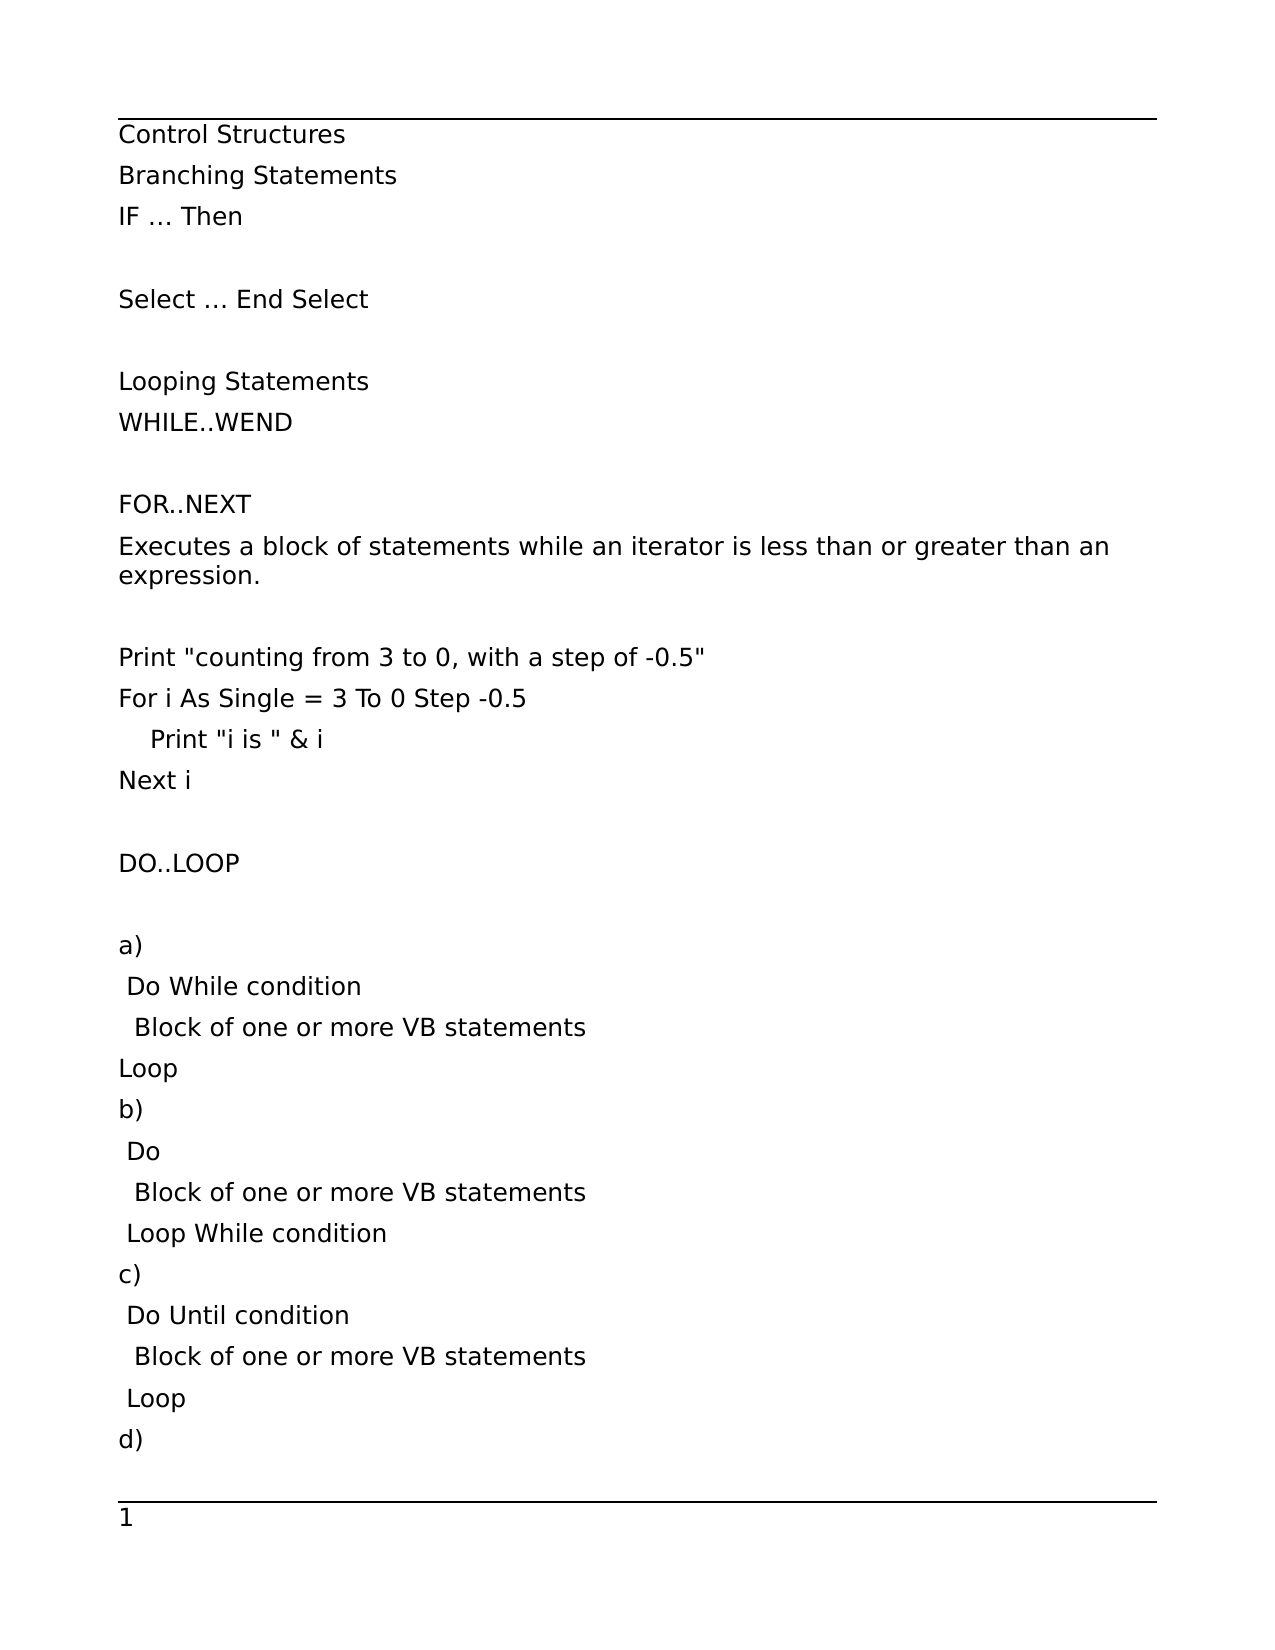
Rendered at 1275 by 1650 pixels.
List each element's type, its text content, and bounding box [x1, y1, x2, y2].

text Branching Statements [118, 161, 1157, 191]
text Do Until condition [118, 1301, 1157, 1331]
text FOR..NEXT [118, 491, 1157, 520]
text Select … End Select [118, 285, 1157, 314]
text Do [118, 1137, 1157, 1166]
text Print "i is " & i [118, 725, 1157, 754]
text For i As Single = 3 To 0 Step -0.5 [118, 684, 1157, 713]
text Do While condition [118, 972, 1157, 1001]
text Next i [118, 767, 1157, 796]
text a) [118, 931, 1157, 960]
text WHILE..WEND [118, 408, 1157, 437]
text Executes a block of statements while an iterator is less than or greater than an expression. [118, 532, 1157, 590]
text c) [118, 1260, 1157, 1289]
text d) [118, 1425, 1157, 1454]
text Loop [118, 1384, 1157, 1413]
text Control Structures [118, 120, 1157, 149]
text IF … Then [118, 202, 1157, 232]
text Block of one or more VB statements [118, 1178, 1157, 1207]
text Print "counting from 3 to 0, with a step of -0.5" [118, 643, 1157, 672]
text Looping Statements [118, 367, 1157, 396]
text Loop While condition [118, 1219, 1157, 1248]
text Block of one or more VB statements [118, 1343, 1157, 1372]
text Loop [118, 1054, 1157, 1084]
text DO..LOOP [118, 849, 1157, 878]
text Block of one or more VB statements [118, 1013, 1157, 1043]
text b) [118, 1096, 1157, 1125]
